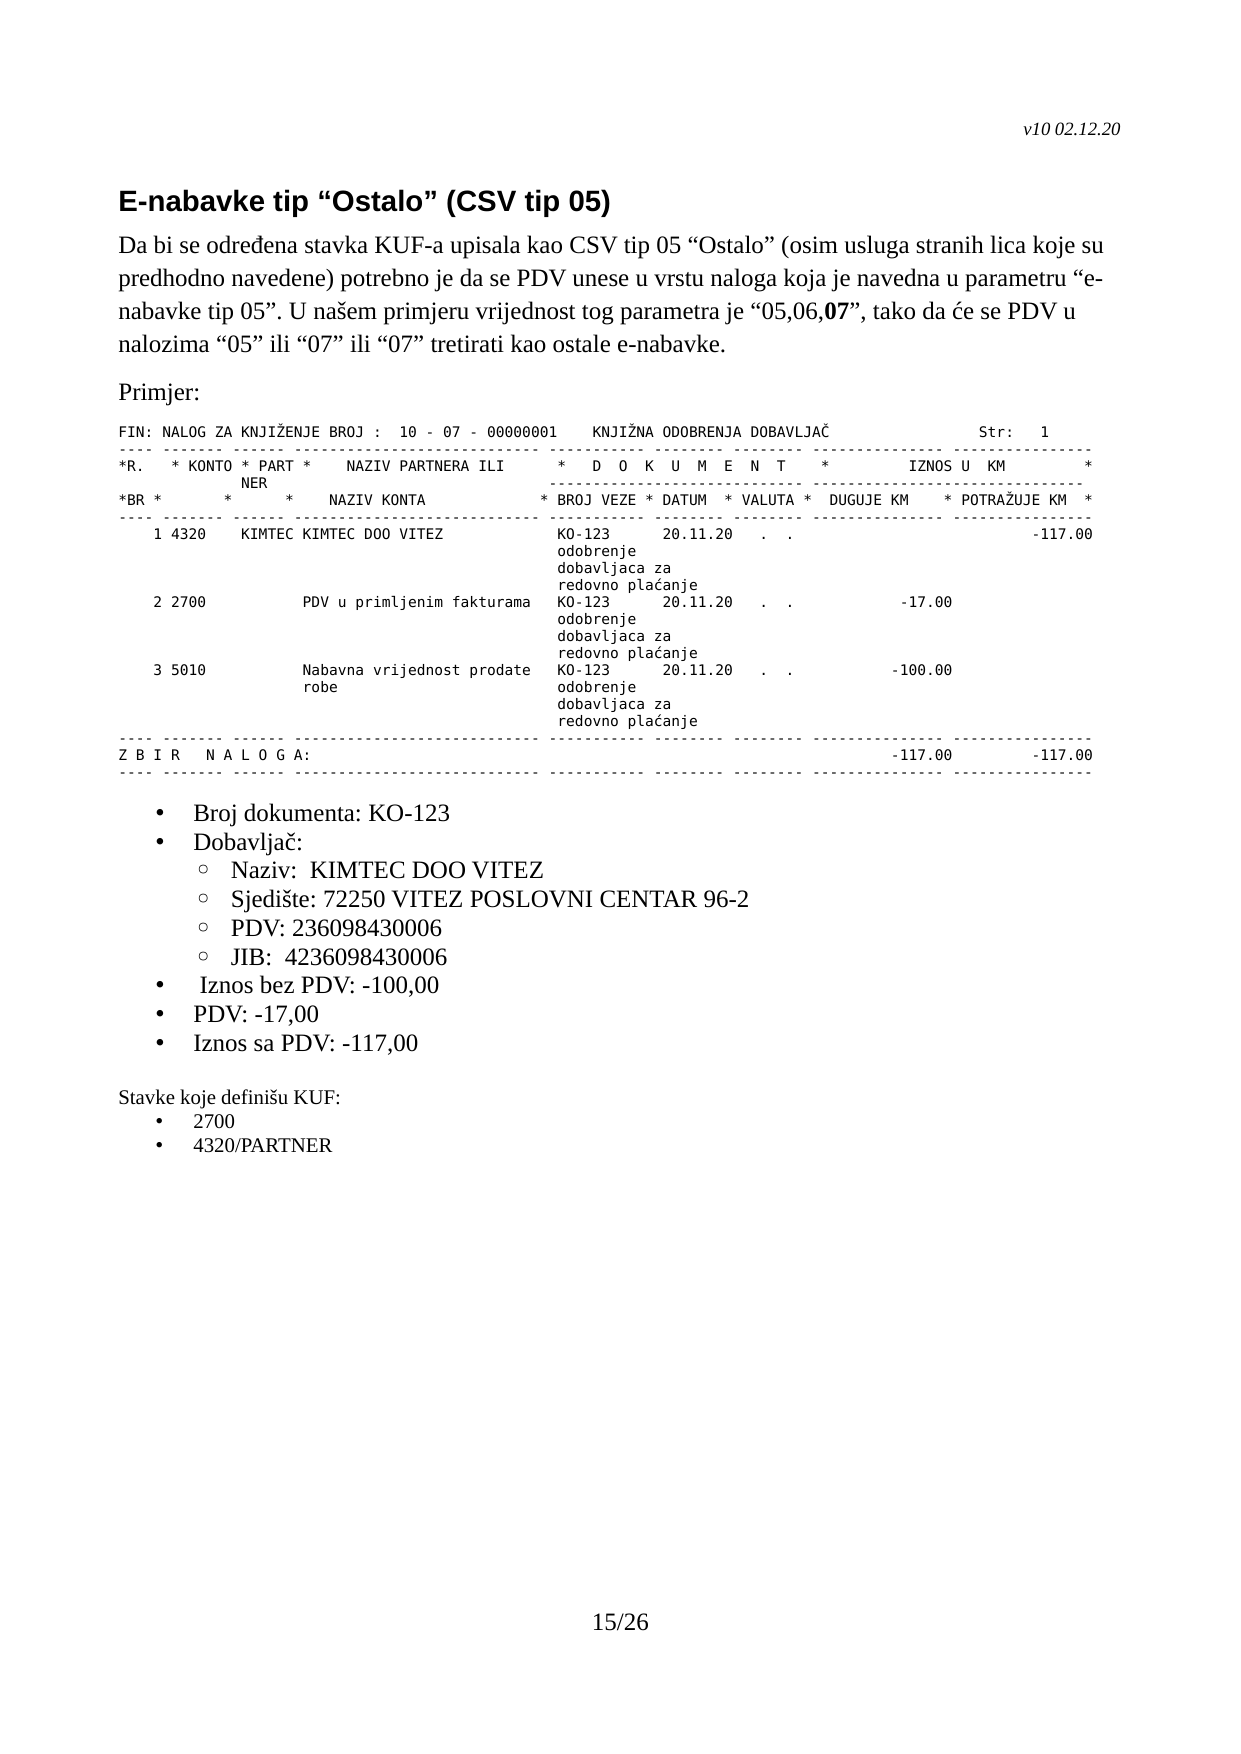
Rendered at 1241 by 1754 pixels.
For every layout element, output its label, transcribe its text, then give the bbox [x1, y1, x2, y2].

text Stavke koje definišu KUF: [118, 1085, 1122, 1109]
list Naziv: KIMTEC DOO VITEZ [193, 855, 1122, 884]
text dobavljaca za [118, 696, 1122, 713]
text robe odobrenje [118, 679, 1122, 696]
list Iznos bez PDV: -100,00 [156, 970, 1122, 999]
list Sjedište: 72250 VITEZ POSLOVNI CENTAR 96-2 [193, 884, 1122, 913]
list PDV: -17,00 [156, 999, 1122, 1028]
list Iznos sa PDV: -117,00 [156, 1028, 1122, 1057]
text ---- ------- ------ ---------------------------- ----------- -------- -------- --------------- ---------------- [118, 730, 1122, 747]
text 3 5010 Nabavna vrijednost prodate KO-123 20.11.20 . . -100.00 [118, 662, 1122, 679]
list Dobavljač: [156, 827, 1122, 855]
text *R. * KONTO * PART * NAZIV PARTNERA ILI * D O K U M E N T * IZNOS U KM * [118, 458, 1122, 475]
text NER ----------------------------- ------------------------------- [118, 475, 1122, 492]
text ---- ------- ------ ---------------------------- ----------- -------- -------- --------------- ---------------- [118, 441, 1122, 458]
text odobrenje [118, 543, 1122, 560]
list PDV: 236098430006 [193, 913, 1122, 942]
text dobavljaca za [118, 560, 1122, 577]
text 2 2700 PDV u primljenim fakturama KO-123 20.11.20 . . -17.00 [118, 594, 1122, 611]
text redovno plaćanje [118, 645, 1122, 662]
text ---- ------- ------ ---------------------------- ----------- -------- -------- --------------- ---------------- [118, 509, 1122, 526]
list JIB: 4236098430006 [193, 942, 1122, 970]
text *BR * * * NAZIV KONTA * BROJ VEZE * DATUM * VALUTA * DUGUJE KM * POTRAŽUJE KM * [118, 492, 1122, 509]
text redovno plaćanje [118, 713, 1122, 730]
list Broj dokumenta: KO-123 [156, 798, 1122, 827]
text redovno plaćanje [118, 577, 1122, 594]
list 4320/PARTNER [156, 1133, 1122, 1157]
text FIN: NALOG ZA KNJIŽENJE BROJ : 10 - 07 - 00000001 KNJIŽNA ODOBRENJA DOBAVLJAČ Str: 1 [118, 424, 1122, 441]
text 1 4320 KIMTEC KIMTEC DOO VITEZ KO-123 20.11.20 . . -117.00 [118, 526, 1122, 543]
subtitle E-nabavke tip “Ostalo” (CSV tip 05) [118, 184, 1122, 217]
text ---- ------- ------ ---------------------------- ----------- -------- -------- --------------- ---------------- [118, 764, 1122, 781]
text Primjer: [118, 377, 1122, 405]
text dobavljaca za [118, 628, 1122, 645]
text Da bi se određena stavka KUF-a upisala kao CSV tip 05 “Ostalo” (osim usluga stranih lica koje su predhodno navedene) potrebno je da se PDV unese u vrstu naloga koja je navedna u parametru “e-nabavke tip 05”. U našem primjeru vrijednost tog parametra je “05,06,07”, tako da će se PDV u nalozima “05” ili “07” ili “07” tretirati kao ostale e-nabavke. [118, 230, 1122, 358]
list 2700 [156, 1109, 1122, 1133]
text odobrenje [118, 611, 1122, 628]
text Z B I R N A L O G A: -117.00 -117.00 [118, 747, 1122, 764]
